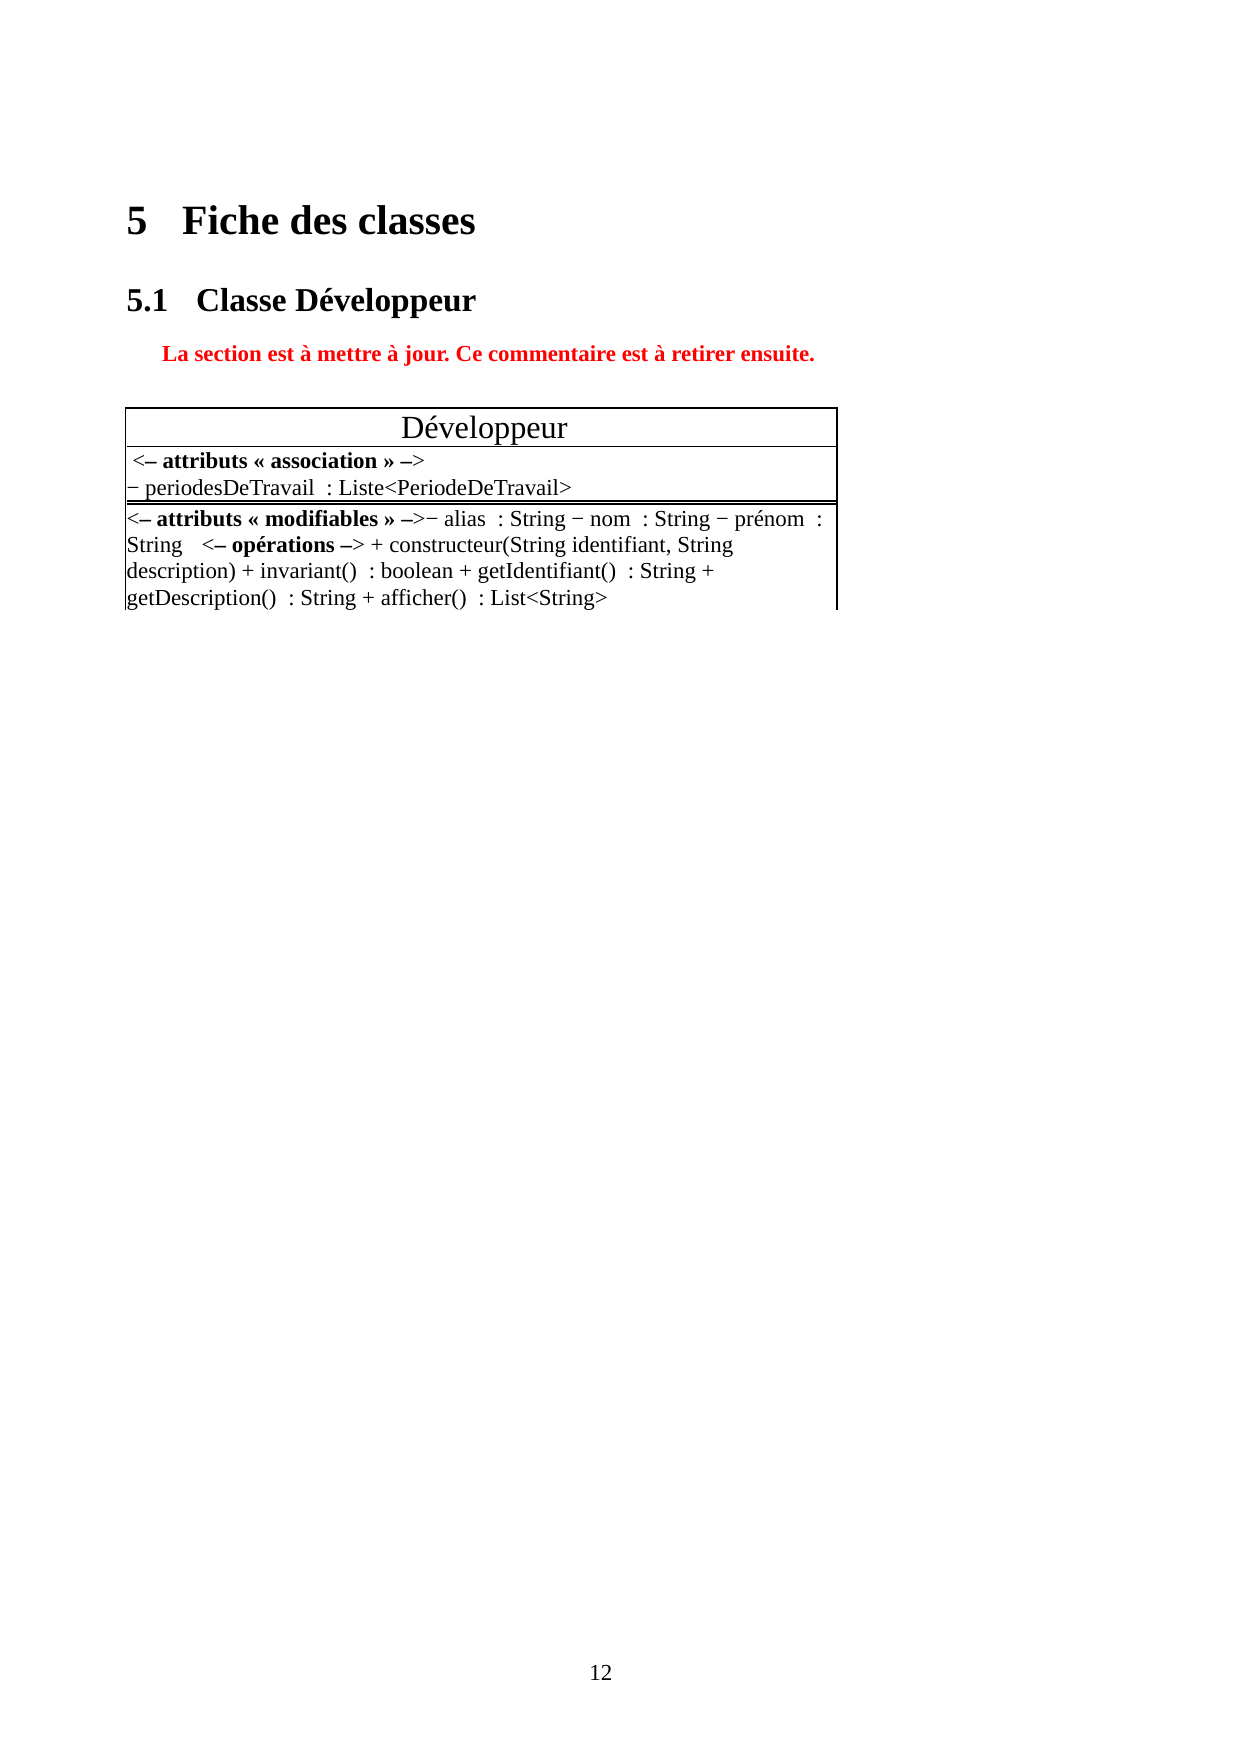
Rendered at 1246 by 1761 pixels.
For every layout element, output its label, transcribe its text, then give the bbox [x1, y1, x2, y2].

text La section est à mettre à jour. Ce commentaire est à retirer ensuite. [126, 340, 1075, 366]
table_cell <– attributs « association » –> [126, 447, 836, 474]
table_cell − periodesDeTravail : Liste<PeriodeDeTravail> [126, 474, 836, 500]
subtitle 5.1 Classe Développeur [126, 281, 1075, 319]
table_cell <– attributs « modifiables » –>− alias : String − nom : String − prénom : String <– opérations –> + constructeur(String identifiant, String description) + invariant() : boolean + getIdentifiant() : String + getDescription() : String + afficher() : List<String> [126, 504, 836, 610]
table_header Développeur [126, 409, 836, 446]
subtitle 5 Fiche des classes [126, 195, 1075, 243]
